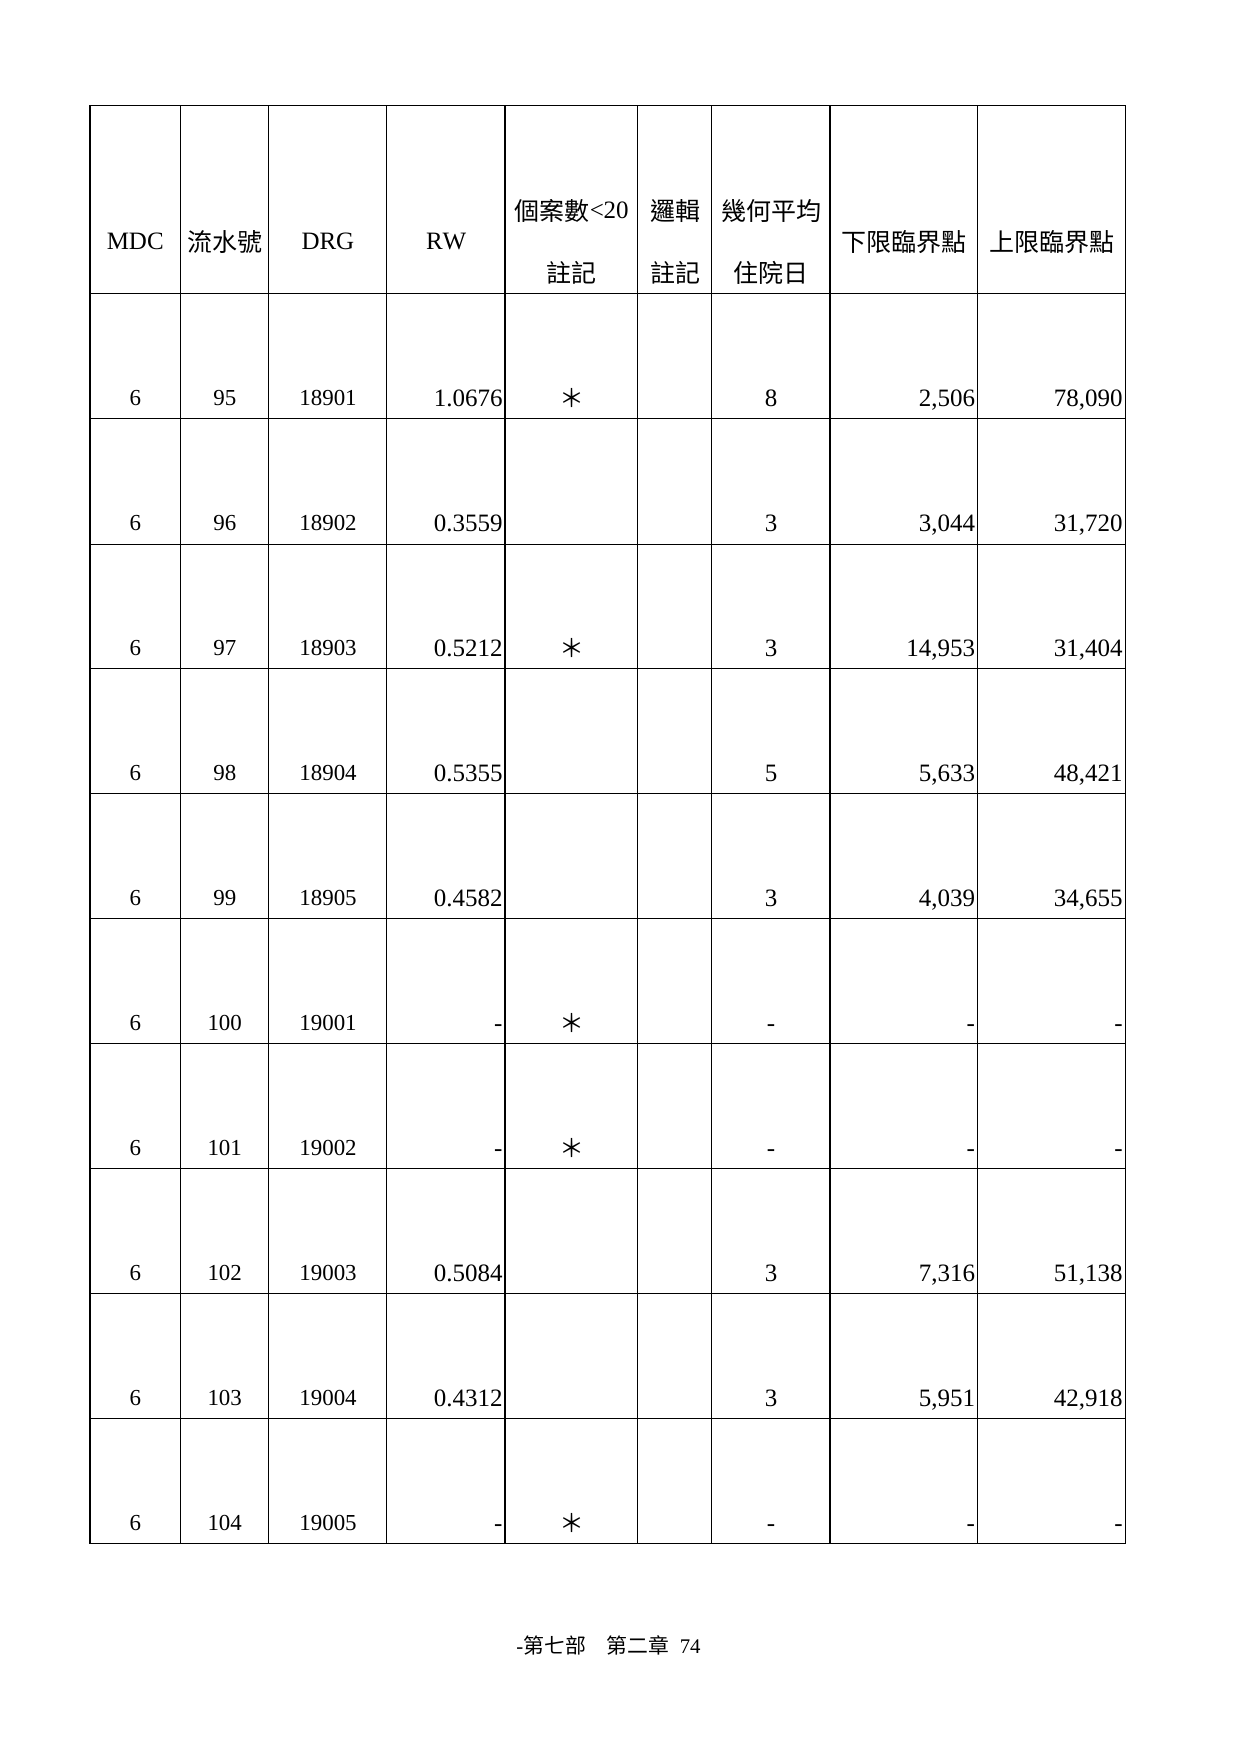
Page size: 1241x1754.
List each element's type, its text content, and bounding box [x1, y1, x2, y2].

table_cell 18901 [269, 294, 386, 418]
table_cell 4,039 [831, 794, 977, 918]
table_cell ＊ [506, 294, 637, 418]
table_cell 42,918 [978, 1294, 1125, 1418]
table_cell 19003 [269, 1169, 386, 1293]
table_cell [638, 1419, 711, 1543]
table_cell 0.4582 [387, 794, 504, 918]
table_cell 6 [91, 1169, 180, 1293]
table_cell 6 [91, 1294, 180, 1418]
table_cell 102 [181, 1169, 268, 1293]
table_cell 6 [91, 1044, 180, 1168]
table_cell 2,506 [831, 294, 977, 418]
table_cell 6 [91, 294, 180, 418]
table_cell - [712, 919, 829, 1043]
table_cell - [978, 1419, 1125, 1543]
table_cell - [387, 1419, 504, 1543]
table_cell 51,138 [978, 1169, 1125, 1293]
table_cell 19002 [269, 1044, 386, 1168]
table_header DRG [269, 106, 386, 293]
table_header 下限臨界點 [831, 106, 977, 293]
table_cell [506, 669, 637, 793]
table_cell ＊ [506, 545, 637, 668]
table_cell 3 [712, 419, 829, 543]
table_cell [638, 794, 711, 918]
table_cell - [387, 919, 504, 1043]
table_cell 103 [181, 1294, 268, 1418]
table_cell 31,404 [978, 545, 1125, 668]
table_header 幾何平均住院日 [712, 106, 829, 293]
table_cell 19001 [269, 919, 386, 1043]
table_cell 99 [181, 794, 268, 918]
table_cell 78,090 [978, 294, 1125, 418]
table_cell - [712, 1044, 829, 1168]
table_cell [638, 1169, 711, 1293]
table_cell 95 [181, 294, 268, 418]
table_cell - [831, 1419, 977, 1543]
table_cell ＊ [506, 1419, 637, 1543]
table_cell 0.4312 [387, 1294, 504, 1418]
table_cell [638, 1294, 711, 1418]
table_cell 6 [91, 545, 180, 668]
table_cell 19004 [269, 1294, 386, 1418]
table_cell 6 [91, 1419, 180, 1543]
table_cell 3 [712, 794, 829, 918]
table_cell [506, 419, 637, 543]
table_cell 3 [712, 545, 829, 668]
table_cell 3 [712, 1169, 829, 1293]
table_cell ＊ [506, 1044, 637, 1168]
table_cell 5,633 [831, 669, 977, 793]
table_cell 3 [712, 1294, 829, 1418]
table_cell [638, 419, 711, 543]
table_cell - [831, 1044, 977, 1168]
table_header 上限臨界點 [978, 106, 1125, 293]
table_cell [638, 919, 711, 1043]
table_cell 18902 [269, 419, 386, 543]
table_cell 0.3559 [387, 419, 504, 543]
table_cell 1.0676 [387, 294, 504, 418]
table_cell 48,421 [978, 669, 1125, 793]
table_cell 31,720 [978, 419, 1125, 543]
table_cell 97 [181, 545, 268, 668]
table_cell 0.5355 [387, 669, 504, 793]
table_cell 0.5084 [387, 1169, 504, 1293]
table_cell 34,655 [978, 794, 1125, 918]
table_cell [506, 794, 637, 918]
table_cell 19005 [269, 1419, 386, 1543]
table_cell 14,953 [831, 545, 977, 668]
table_cell 6 [91, 794, 180, 918]
table_cell 100 [181, 919, 268, 1043]
table_header 邏輯註記 [638, 106, 711, 293]
table_cell 96 [181, 419, 268, 543]
table_cell [506, 1169, 637, 1293]
table_cell 3,044 [831, 419, 977, 543]
table_header 流水號 [181, 106, 268, 293]
table_cell 5 [712, 669, 829, 793]
table_cell 104 [181, 1419, 268, 1543]
table_cell [638, 669, 711, 793]
table_cell 8 [712, 294, 829, 418]
table_cell 18904 [269, 669, 386, 793]
table_cell - [831, 919, 977, 1043]
table_cell 7,316 [831, 1169, 977, 1293]
table_cell [638, 294, 711, 418]
table_cell 98 [181, 669, 268, 793]
table_cell 18903 [269, 545, 386, 668]
table_header 個案數<20註記 [506, 106, 637, 293]
table_cell - [712, 1419, 829, 1543]
table_cell 6 [91, 419, 180, 543]
table_cell 6 [91, 919, 180, 1043]
table_cell [506, 1294, 637, 1418]
table_cell [638, 545, 711, 668]
table_cell 101 [181, 1044, 268, 1168]
table_cell [638, 1044, 711, 1168]
table_header RW [387, 106, 504, 293]
table_cell 0.5212 [387, 545, 504, 668]
table_cell 5,951 [831, 1294, 977, 1418]
table_header MDC [91, 106, 180, 293]
table_cell ＊ [506, 919, 637, 1043]
table_cell - [978, 919, 1125, 1043]
table_cell 18905 [269, 794, 386, 918]
table_cell - [978, 1044, 1125, 1168]
table_cell 6 [91, 669, 180, 793]
table_cell - [387, 1044, 504, 1168]
